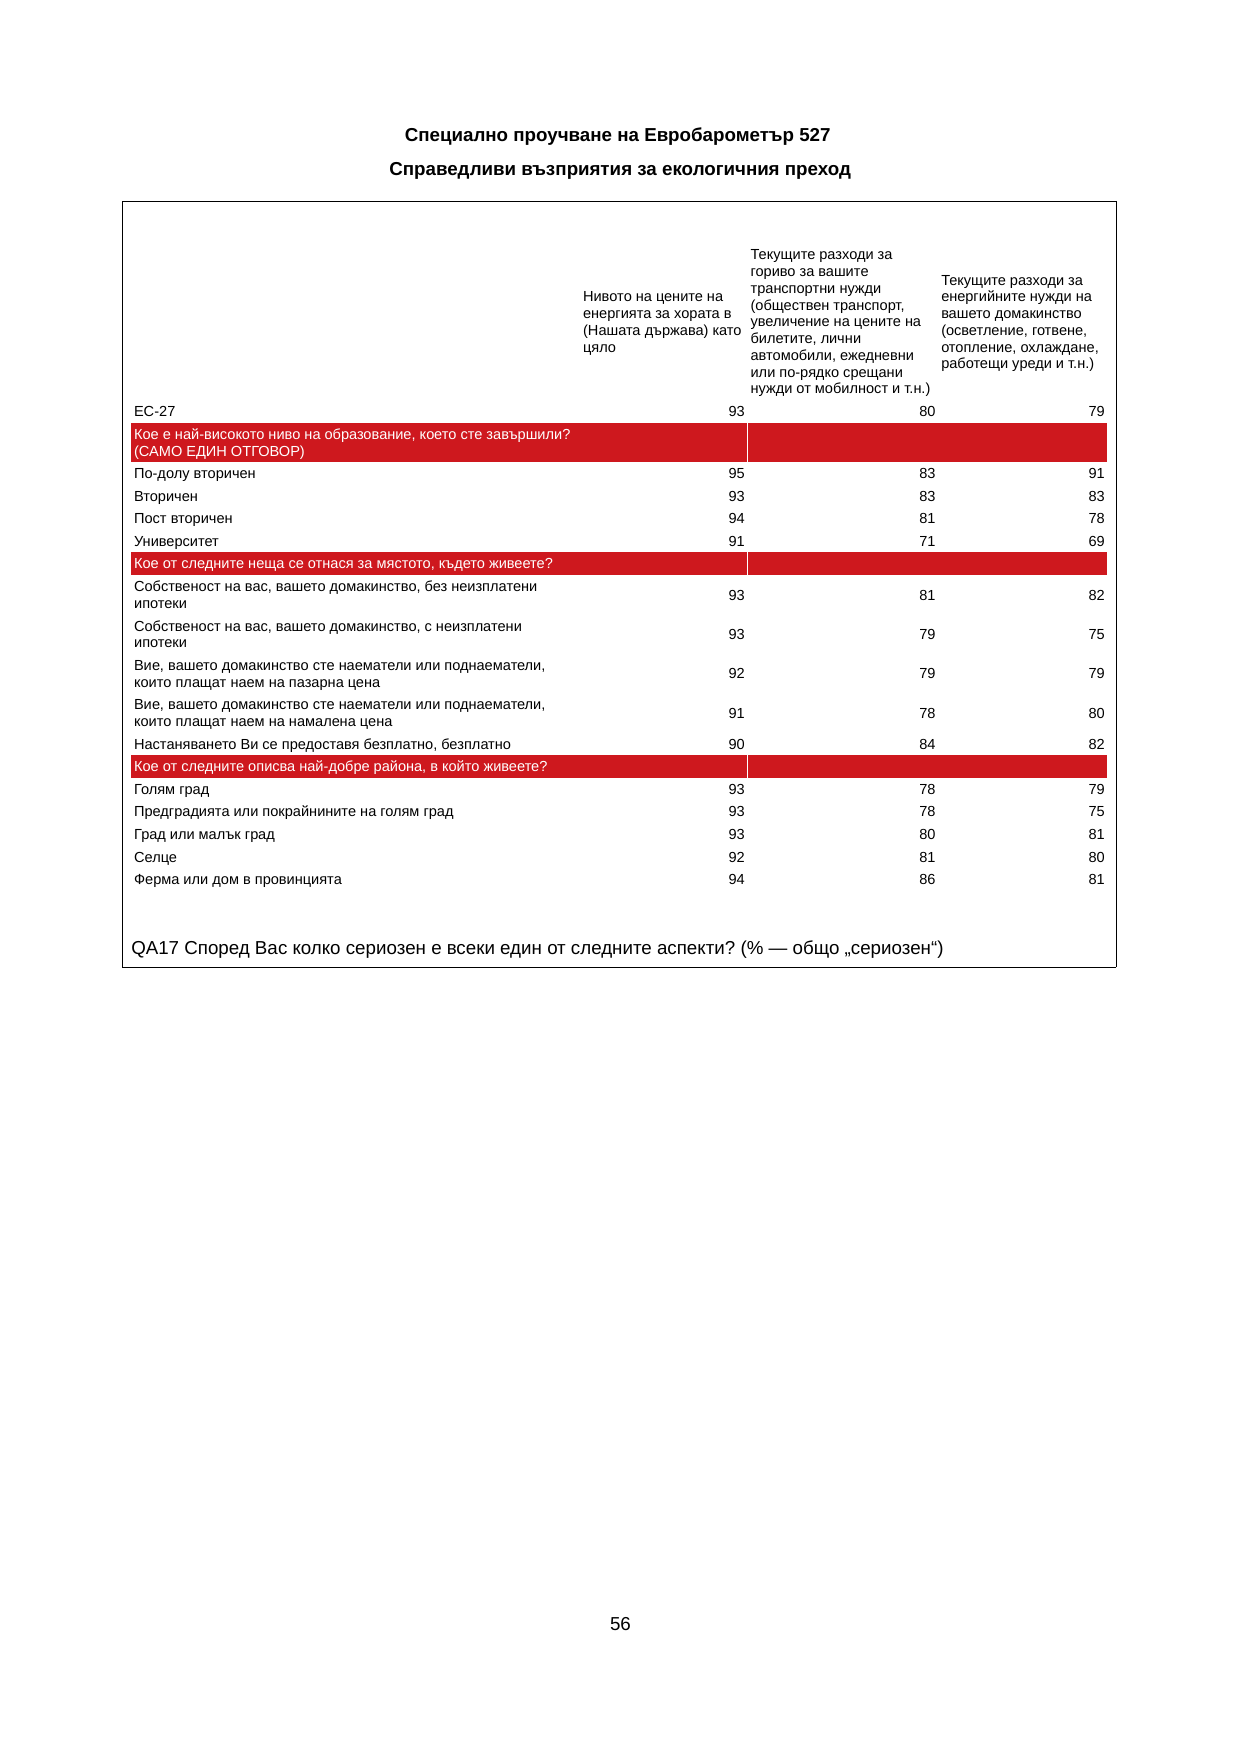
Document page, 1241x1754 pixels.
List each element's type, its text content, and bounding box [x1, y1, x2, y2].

table_cell 80 [938, 845, 1107, 868]
table_cell 80 [748, 400, 938, 422]
table_cell Вие, вашето домакинство сте наематели или поднаематели, които плащат наем на намалена цена [131, 693, 580, 732]
table_cell 81 [748, 845, 938, 868]
table_cell 84 [748, 733, 938, 755]
table_cell 83 [938, 485, 1107, 507]
text QA17 Според Вас колко сериозен е всеки един от следните аспекти? (% — общо „сериозен“) [131, 937, 1107, 958]
table_header Текущите разходи за гориво за вашите транспортни нужди (обществен транспорт, увеличение на цените на билетите, лични автомобили, ежедневни или по-рядко срещани нужди от мобилност и т.н.) [748, 243, 938, 400]
table_cell 79 [938, 654, 1107, 693]
table_cell Кое е най-високото ниво на образование, което сте завършили? (САМО ЕДИН ОТГОВОР) [131, 423, 580, 462]
table_cell [580, 552, 747, 575]
table_cell Собственост на вас, вашето домакинство, с неизплатени ипотеки [131, 614, 580, 654]
table_cell Настаняването Ви се предоставя безплатно, безплатно [131, 733, 580, 755]
table_cell Университет [131, 530, 580, 552]
table_cell 93 [580, 575, 747, 614]
table_cell 86 [748, 868, 938, 891]
table_cell 78 [748, 778, 938, 800]
table_cell 69 [938, 530, 1107, 552]
table_cell [580, 423, 747, 462]
table_cell 91 [580, 530, 747, 552]
table_cell [938, 552, 1107, 575]
table_cell По-долу вторичен [131, 462, 580, 484]
table_cell Голям град [131, 778, 580, 800]
table_cell 75 [938, 614, 1107, 654]
table_cell Кое от следните описва най-добре района, в който живеете? [131, 755, 580, 778]
table_cell 82 [938, 733, 1107, 755]
table_cell 79 [938, 778, 1107, 800]
table_cell 78 [748, 800, 938, 823]
table_cell Собственост на вас, вашето домакинство, без неизплатени ипотеки [131, 575, 580, 614]
table_cell 79 [748, 654, 938, 693]
table_cell 82 [938, 575, 1107, 614]
table_cell 93 [580, 778, 747, 800]
table_cell 81 [938, 823, 1107, 845]
table_cell 75 [938, 800, 1107, 823]
table_cell 71 [748, 530, 938, 552]
table_cell [580, 755, 747, 778]
table_cell 94 [580, 868, 747, 891]
table_cell Вторичен [131, 485, 580, 507]
table_cell 92 [580, 654, 747, 693]
table_cell 91 [938, 462, 1107, 484]
table_cell 81 [938, 868, 1107, 891]
table_cell ЕС-27 [131, 400, 580, 422]
table_cell 90 [580, 733, 747, 755]
table_cell 81 [748, 575, 938, 614]
table_cell 93 [580, 400, 747, 422]
table_cell [748, 423, 938, 462]
table_cell Ферма или дом в провинцията [131, 868, 580, 891]
table_cell Предградията или покрайнините на голям град [131, 800, 580, 823]
table_cell [938, 423, 1107, 462]
table_cell 95 [580, 462, 747, 484]
table_cell 78 [748, 693, 938, 732]
table_header [131, 243, 580, 400]
table_cell Град или малък град [131, 823, 580, 845]
table_cell 79 [748, 614, 938, 654]
table_cell [748, 552, 938, 575]
table_cell 81 [748, 507, 938, 530]
table_header Нивото на цените на енергията за хората в (Нашата държава) като цяло [580, 243, 747, 400]
table_cell 80 [748, 823, 938, 845]
table_cell 93 [580, 823, 747, 845]
table_cell Вие, вашето домакинство сте наематели или поднаематели, които плащат наем на пазарна цена [131, 654, 580, 693]
table_cell 83 [748, 462, 938, 484]
table_cell 93 [580, 800, 747, 823]
table_cell 83 [748, 485, 938, 507]
table_header Текущите разходи за енергийните нужди на вашето домакинство (осветление, готвене, отопление, охлаждане, работещи уреди и т.н.) [938, 243, 1107, 400]
table_cell Селце [131, 845, 580, 868]
table_cell [938, 755, 1107, 778]
table_cell 92 [580, 845, 747, 868]
table_cell 93 [580, 614, 747, 654]
table_cell 93 [580, 485, 747, 507]
table_cell 94 [580, 507, 747, 530]
table_cell [748, 755, 938, 778]
table_cell Кое от следните неща се отнася за мястото, където живеете? [131, 552, 580, 575]
table_cell Пост вторичен [131, 507, 580, 530]
table_cell 78 [938, 507, 1107, 530]
table_cell 91 [580, 693, 747, 732]
table_cell 80 [938, 693, 1107, 732]
table_cell 79 [938, 400, 1107, 422]
